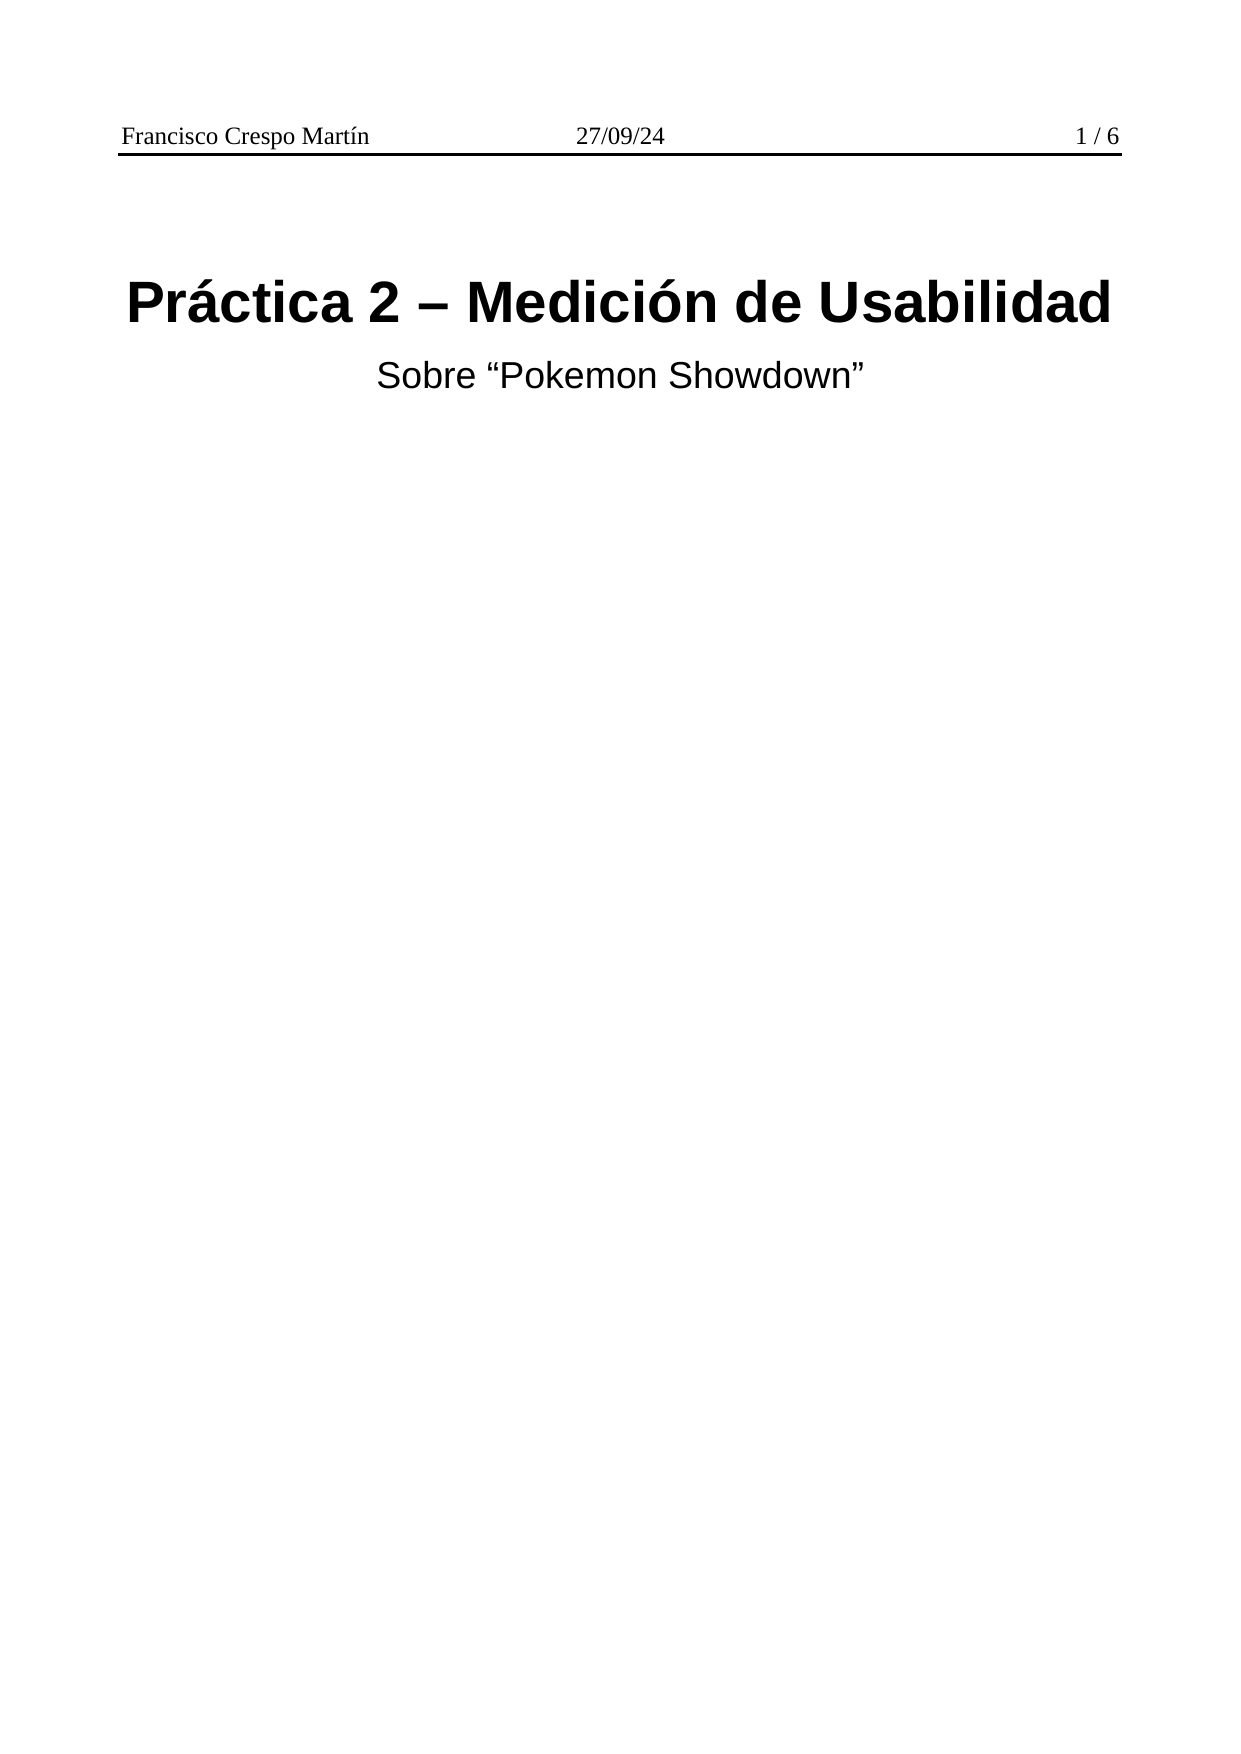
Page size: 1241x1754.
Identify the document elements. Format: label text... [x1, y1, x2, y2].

subtitle Sobre “Pokemon Showdown” [118, 354, 1122, 397]
title Práctica 2 – Medición de Usabilidad [118, 268, 1122, 335]
